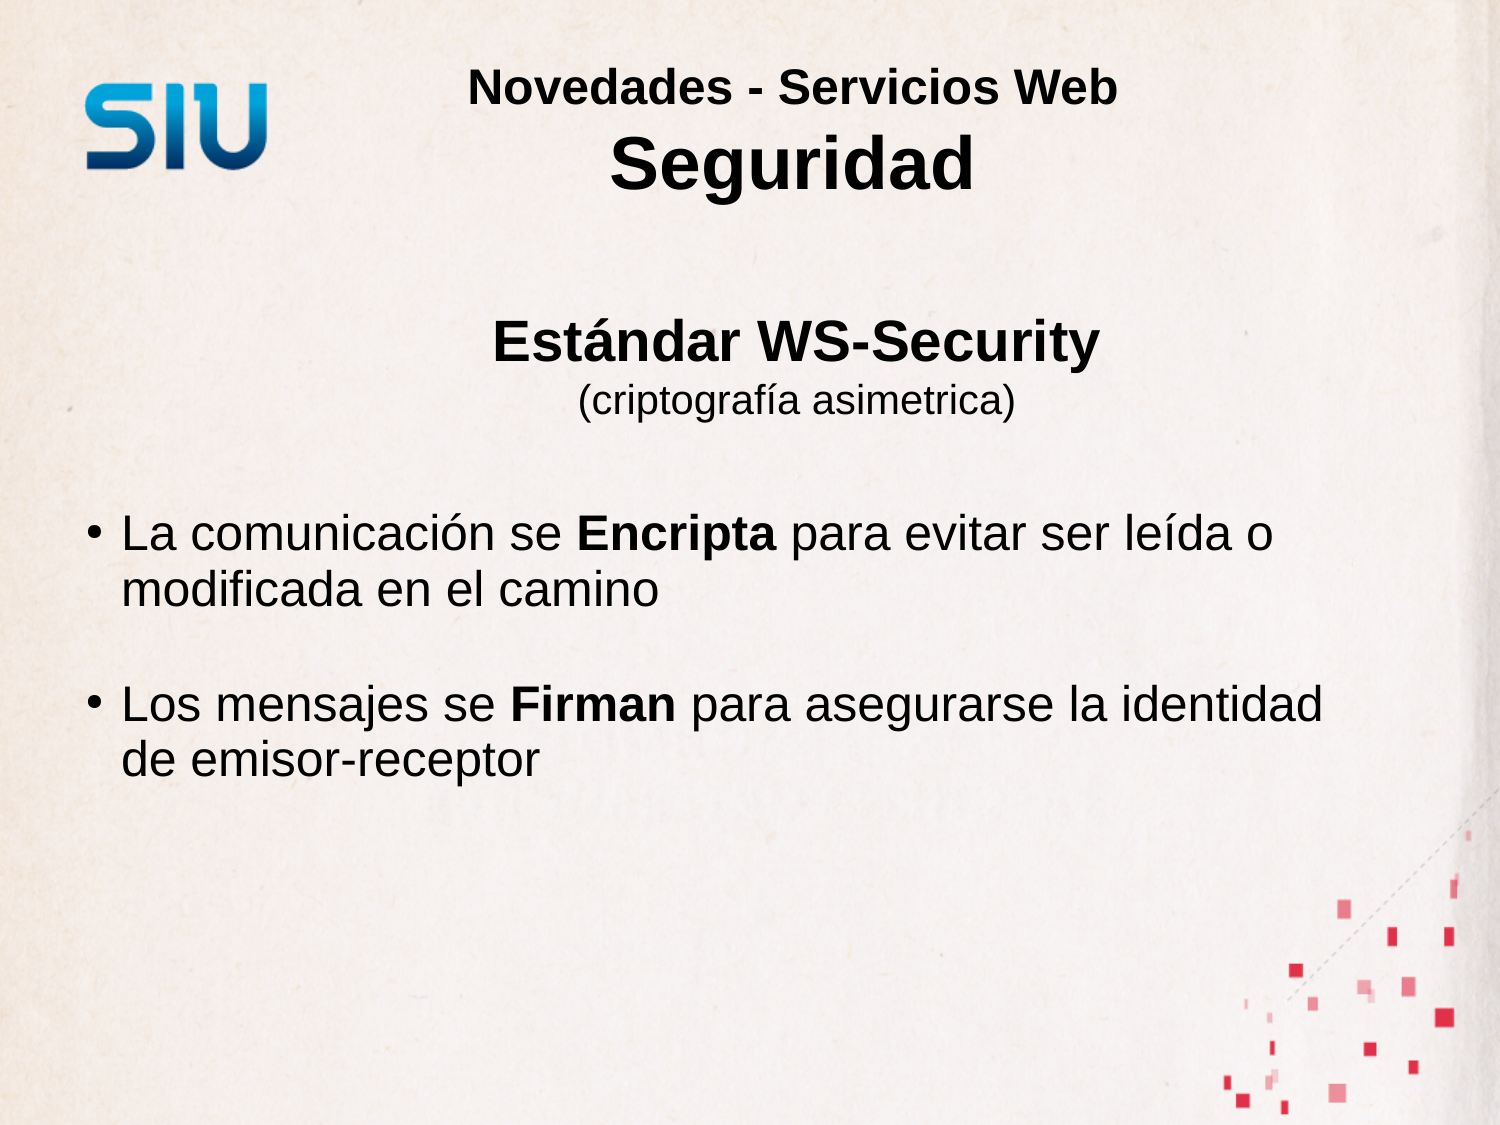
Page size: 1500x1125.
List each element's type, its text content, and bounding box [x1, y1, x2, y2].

picture [0, 0, 1500, 1125]
text_box Novedades - Servicios Web Seguridad [118, 35, 1468, 223]
text_box La comunicación se Encripta para evitar ser leída o modificada en el camino Los mensajes se Firman para asegurarse la identidad de emisor-receptor [70, 497, 1359, 910]
text_box Estándar WS-Security (criptografía asimetrica) [401, 295, 1193, 473]
